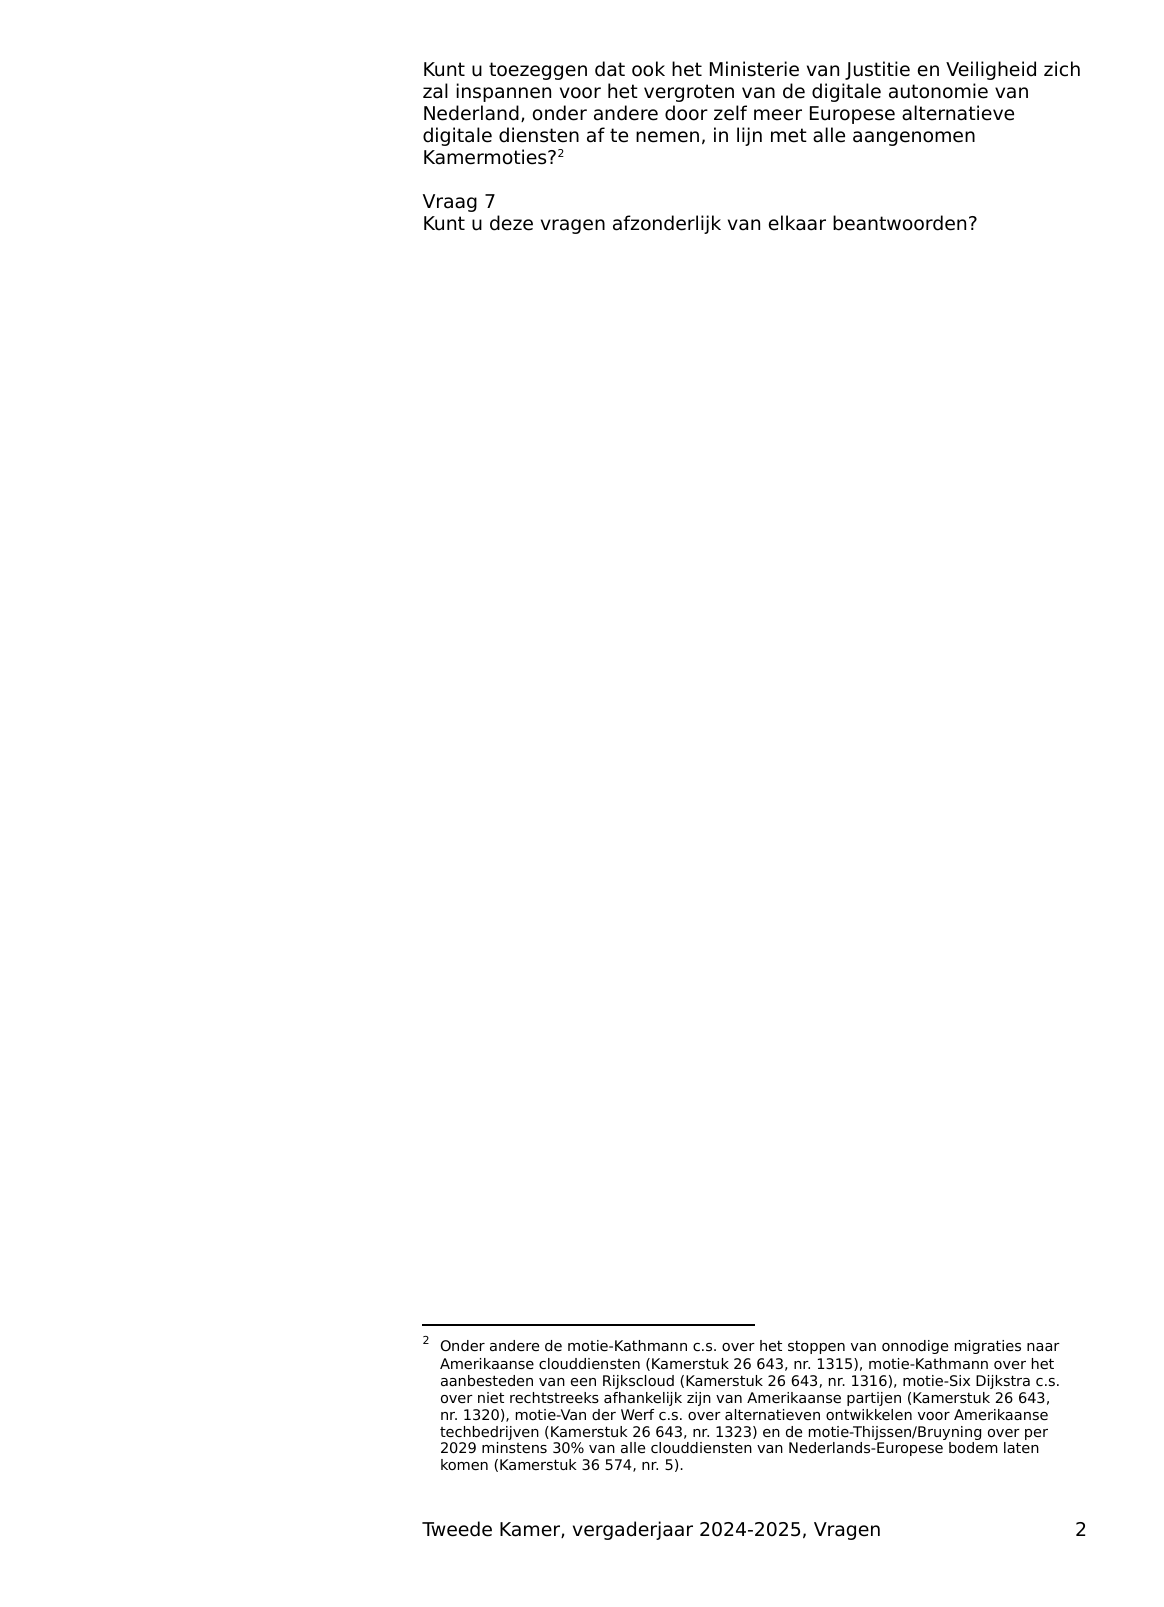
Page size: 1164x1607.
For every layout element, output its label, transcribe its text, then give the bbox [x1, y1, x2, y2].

text Kunt u toezeggen dat ook het Ministerie van Justitie en Veiligheid zich zal inspannen voor het vergroten van de digitale autonomie van Nederland, onder andere door zelf meer Europese alternatieve digitale diensten af te nemen, in lijn met alle aangenomen Kamermoties? [422, 59, 1087, 169]
text Vraag 7 [422, 191, 1087, 213]
text Onder andere de motie-Kathmann c.s. over het stoppen van onnodige migraties naar Amerikaanse clouddiensten (Kamerstuk 26 643, nr. 1315), motie-Kathmann over het aanbesteden van een Rijkscloud (Kamerstuk 26 643, nr. 1316), motie-Six Dijkstra c.s. over niet rechtstreeks afhankelijk zijn van Amerikaanse partijen (Kamerstuk 26 643, nr. 1320), motie-Van der Werf c.s. over alternatieven ontwikkelen voor Amerikaanse techbedrijven (Kamerstuk 26 643, nr. 1323) en de motie-Thijssen/Bruyning over per 2029 minstens 30% van alle clouddiensten van Nederlands-Europese bodem laten komen (Kamerstuk 36 574, nr. 5). [422, 1334, 1087, 1474]
text Kunt u deze vragen afzonderlijk van elkaar beantwoorden? [422, 213, 1087, 235]
